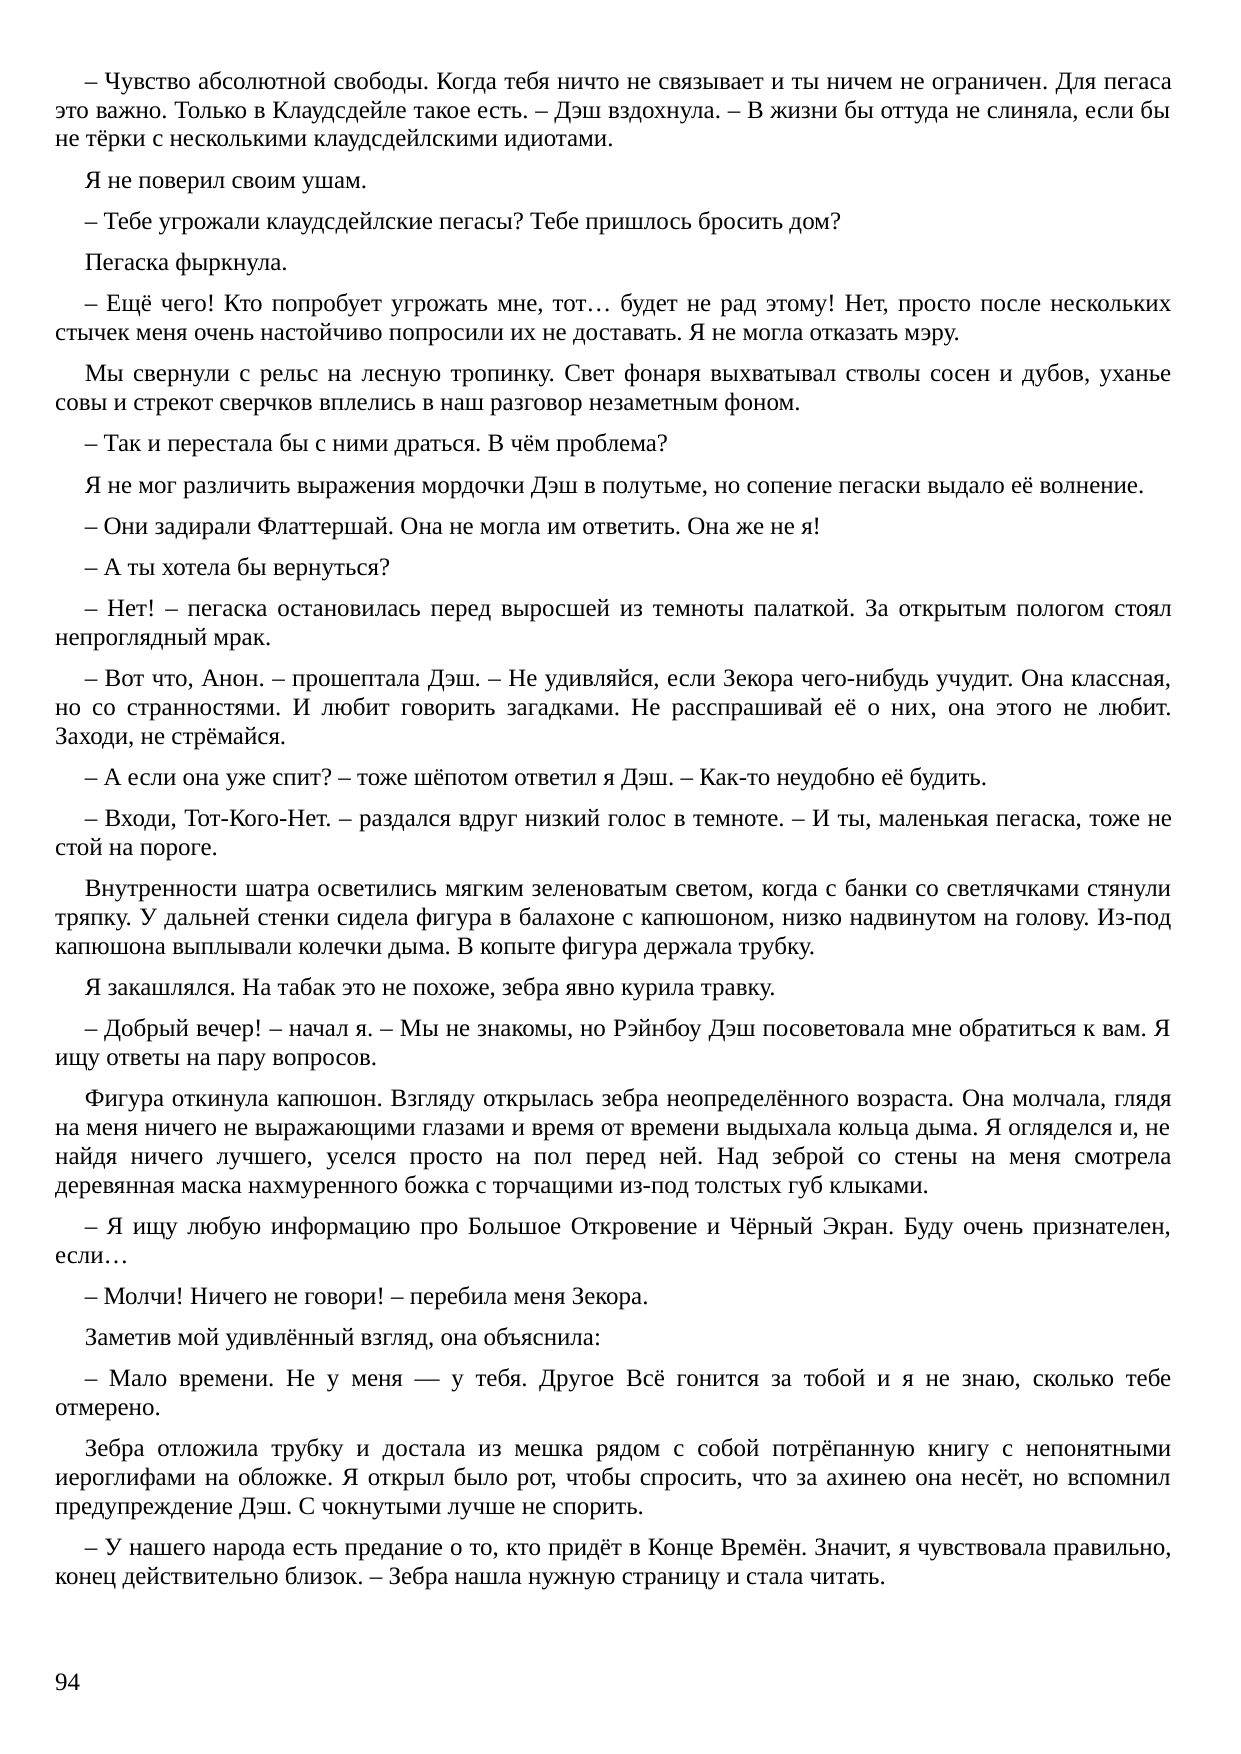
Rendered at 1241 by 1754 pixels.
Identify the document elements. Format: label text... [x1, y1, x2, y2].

text Фигура откинула капюшон. Взгляду открылась зебра неопределённого возраста. Она молчала, глядя на меня ничего не выражающими глазами и время от времени выдыхала кольца дыма. Я огляделся и, не найдя ничего лучшего, уселся просто на пол перед ней. Над зеброй со стены на меня смотрела деревянная маска нахмуренного божка с торчащими из-под толстых губ клыками. [55, 1083, 1173, 1198]
text Внутренности шатра осветились мягким зеленоватым светом, когда с банки со светлячками стянули тряпку. У дальней стенки сидела фигура в балахоне с капюшоном, низко надвинутом на голову. Из-под капюшона выплывали колечки дыма. В копыте фигура держала трубку. [55, 873, 1173, 960]
text – Молчи! Ничего не говори! – перебила меня Зекора. [55, 1281, 1173, 1310]
text – Я ищу любую информацию про Большое Откровение и Чёрный Экран. Буду очень признателен, если… [55, 1211, 1173, 1268]
text Заметив мой удивлённый взгляд, она объяснила: [55, 1322, 1173, 1351]
text – Входи, Тот-Кого-Нет. – раздался вдруг низкий голос в темноте. – И ты, маленькая пегаска, тоже не стой на пороге. [55, 803, 1173, 861]
text – Вот что, Анон. – прошептала Дэш. – Не удивляйся, если Зекора чего-нибудь учудит. Она классная, но со странностями. И любит говорить загадками. Не расспрашивай её о них, она этого не любит. Заходи, не стрёмайся. [55, 663, 1173, 750]
text Я не мог различить выражения мордочки Дэш в полутьме, но сопение пегаски выдало её волнение. [55, 470, 1173, 498]
text – У нашего народа есть предание о то, кто придёт в Конце Времён. Значит, я чувствовала правильно, конец действительно близок. – Зебра нашла нужную страницу и стала читать. [55, 1532, 1173, 1590]
text Мы свернули с рельс на лесную тропинку. Свет фонаря выхватывал стволы сосен и дубов, уханье совы и стрекот сверчков вплелись в наш разговор незаметным фоном. [55, 358, 1173, 416]
text – Чувство абсолютной свободы. Когда тебя ничто не связывает и ты ничем не ограничен. Для пегаса это важно. Только в Клаудсдейле такое есть. – Дэш вздохнула. – В жизни бы оттуда не слиняла, если бы не тёрки с несколькими клаудсдейлскими идиотами. [55, 66, 1173, 152]
text – Мало времени. Не у меня — у тебя. Другое Всё гонится за тобой и я не знаю, сколько тебе отмерено. [55, 1363, 1173, 1421]
text – Они задирали Флаттершай. Она не могла им ответить. Она же не я! [55, 511, 1173, 540]
text Я не поверил своим ушам. [55, 165, 1173, 193]
text – А если она уже спит? – тоже шёпотом ответил я Дэш. – Как-то неудобно её будить. [55, 762, 1173, 791]
text – Добрый вечер! – начал я. – Мы не знакомы, но Рэйнбоу Дэш посоветовала мне обратиться к вам. Я ищу ответы на пару вопросов. [55, 1013, 1173, 1071]
text – А ты хотела бы вернуться? [55, 552, 1173, 581]
text – Нет! – пегаска остановилась перед выросшей из темноты палаткой. За открытым пологом стоял непроглядный мрак. [55, 593, 1173, 651]
text – Ещё чего! Кто попробует угрожать мне, тот… будет не рад этому! Нет, просто после нескольких стычек меня очень настойчиво попросили их не доставать. Я не могла отказать мэру. [55, 288, 1173, 346]
text Зебра отложила трубку и достала из мешка рядом с собой потрёпанную книгу с непонятными иероглифами на обложке. Я открыл было рот, чтобы спросить, что за ахинею она несёт, но вспомнил предупреждение Дэш. С чокнутыми лучше не спорить. [55, 1433, 1173, 1520]
text – Тебе угрожали клаудсдейлские пегасы? Тебе пришлось бросить дом? [55, 206, 1173, 235]
text Пегаска фыркнула. [55, 247, 1173, 276]
text – Так и перестала бы с ними драться. В чём проблема? [55, 428, 1173, 457]
text Я закашлялся. На табак это не похоже, зебра явно курила травку. [55, 972, 1173, 1001]
